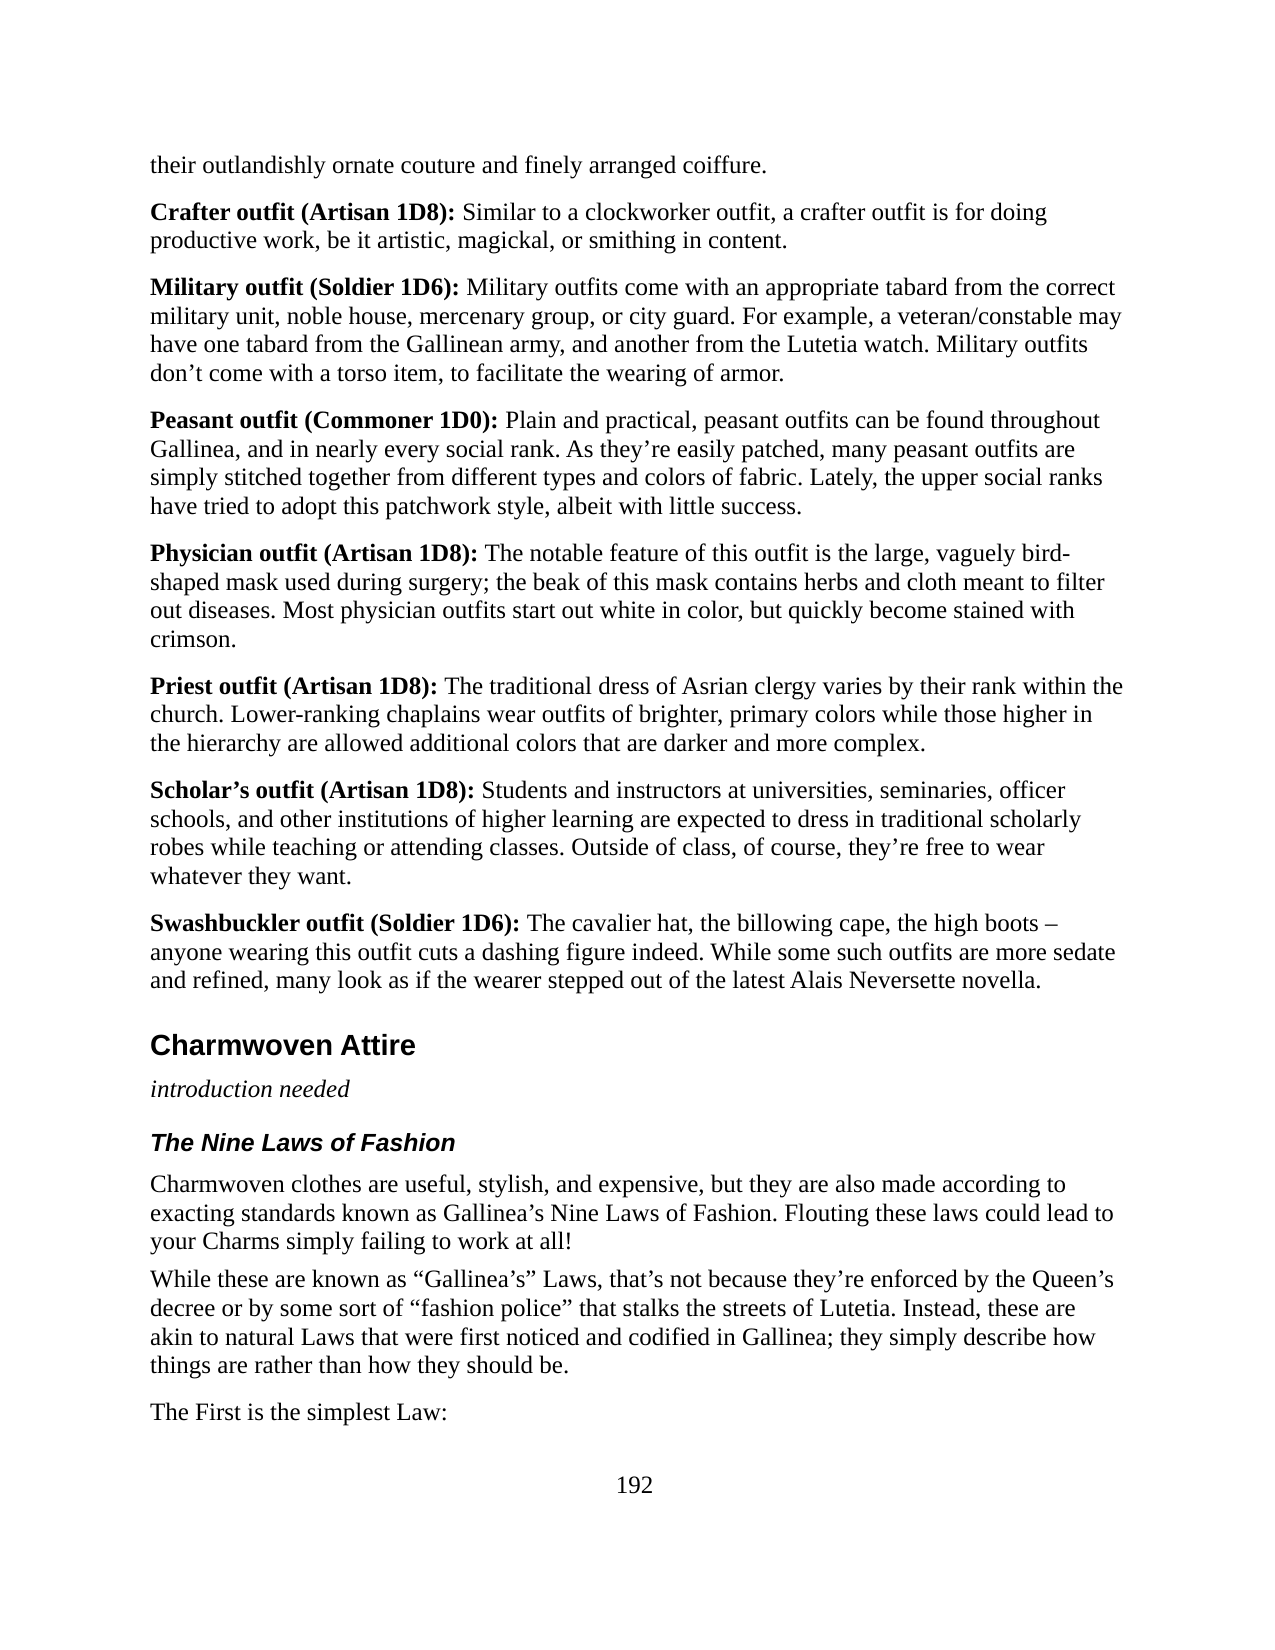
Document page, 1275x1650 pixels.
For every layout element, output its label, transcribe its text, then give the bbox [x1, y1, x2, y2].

text Scholar’s outfit (Artisan 1D8): Students and instructors at universities, seminaries, officer schools, and other institutions of higher learning are expected to dress in traditional scholarly robes while teaching or attending classes. Outside of class, of course, they’re free to wear whatever they want. [150, 775, 1125, 890]
text Swashbuckler outfit (Soldier 1D6): The cavalier hat, the billowing cape, the high boots – anyone wearing this outfit cuts a dashing figure indeed. While some such outfits are more sedate and refined, many look as if the wearer stepped out of the latest Alais Neversette novella. [150, 908, 1125, 994]
text their outlandishly ornate couture and finely arranged coiffure. [150, 150, 1125, 179]
text Physician outfit (Artisan 1D8): The notable feature of this outfit is the large, vaguely bird-shaped mask used during surgery; the beak of this mask contains herbs and cloth meant to filter out diseases. Most physician outfits start out white in color, but quickly become stained with crimson. [150, 538, 1125, 653]
subtitle Charmwoven Attire [150, 1028, 1125, 1062]
subtitle The Nine Laws of Fashion [150, 1128, 1125, 1156]
text Military outfit (Soldier 1D6): Military outfits come with an appropriate tabard from the correct military unit, noble house, mercenary group, or city guard. For example, a veteran/constable may have one tabard from the Gallinean army, and another from the Lutetia watch. Military outfits don’t come with a torso item, to facilitate the wearing of armor. [150, 272, 1125, 387]
text Crafter outfit (Artisan 1D8): Similar to a clockworker outfit, a crafter outfit is for doing productive work, be it artistic, magickal, or smithing in content. [150, 197, 1125, 254]
text Charmwoven clothes are useful, stylish, and expensive, but they are also made according to exacting standards known as Gallinea’s Nine Laws of Fashion. Flouting these laws could lead to your Charms simply failing to work at all! [150, 1169, 1125, 1255]
text Peasant outfit (Commoner 1D0): Plain and practical, peasant outfits can be found throughout Gallinea, and in nearly every social rank. As they’re easily patched, many peasant outfits are simply stitched together from different types and colors of fabric. Lately, the upper social ranks have tried to adopt this patchwork style, albeit with little success. [150, 405, 1125, 520]
text Priest outfit (Artisan 1D8): The traditional dress of Asrian clergy varies by their rank within the church. Lower-ranking chaplains wear outfits of brighter, primary colors while those higher in the hierarchy are allowed additional colors that are darker and more complex. [150, 671, 1125, 757]
text introduction needed [150, 1074, 1125, 1103]
text The First is the simplest Law: [150, 1397, 1125, 1426]
text While these are known as “Gallinea’s” Laws, that’s not because they’re enforced by the Queen’s decree or by some sort of “fashion police” that stalks the streets of Lutetia. Instead, these are akin to natural Laws that were first noticed and codified in Gallinea; they simply describe how things are rather than how they should be. [150, 1264, 1125, 1379]
